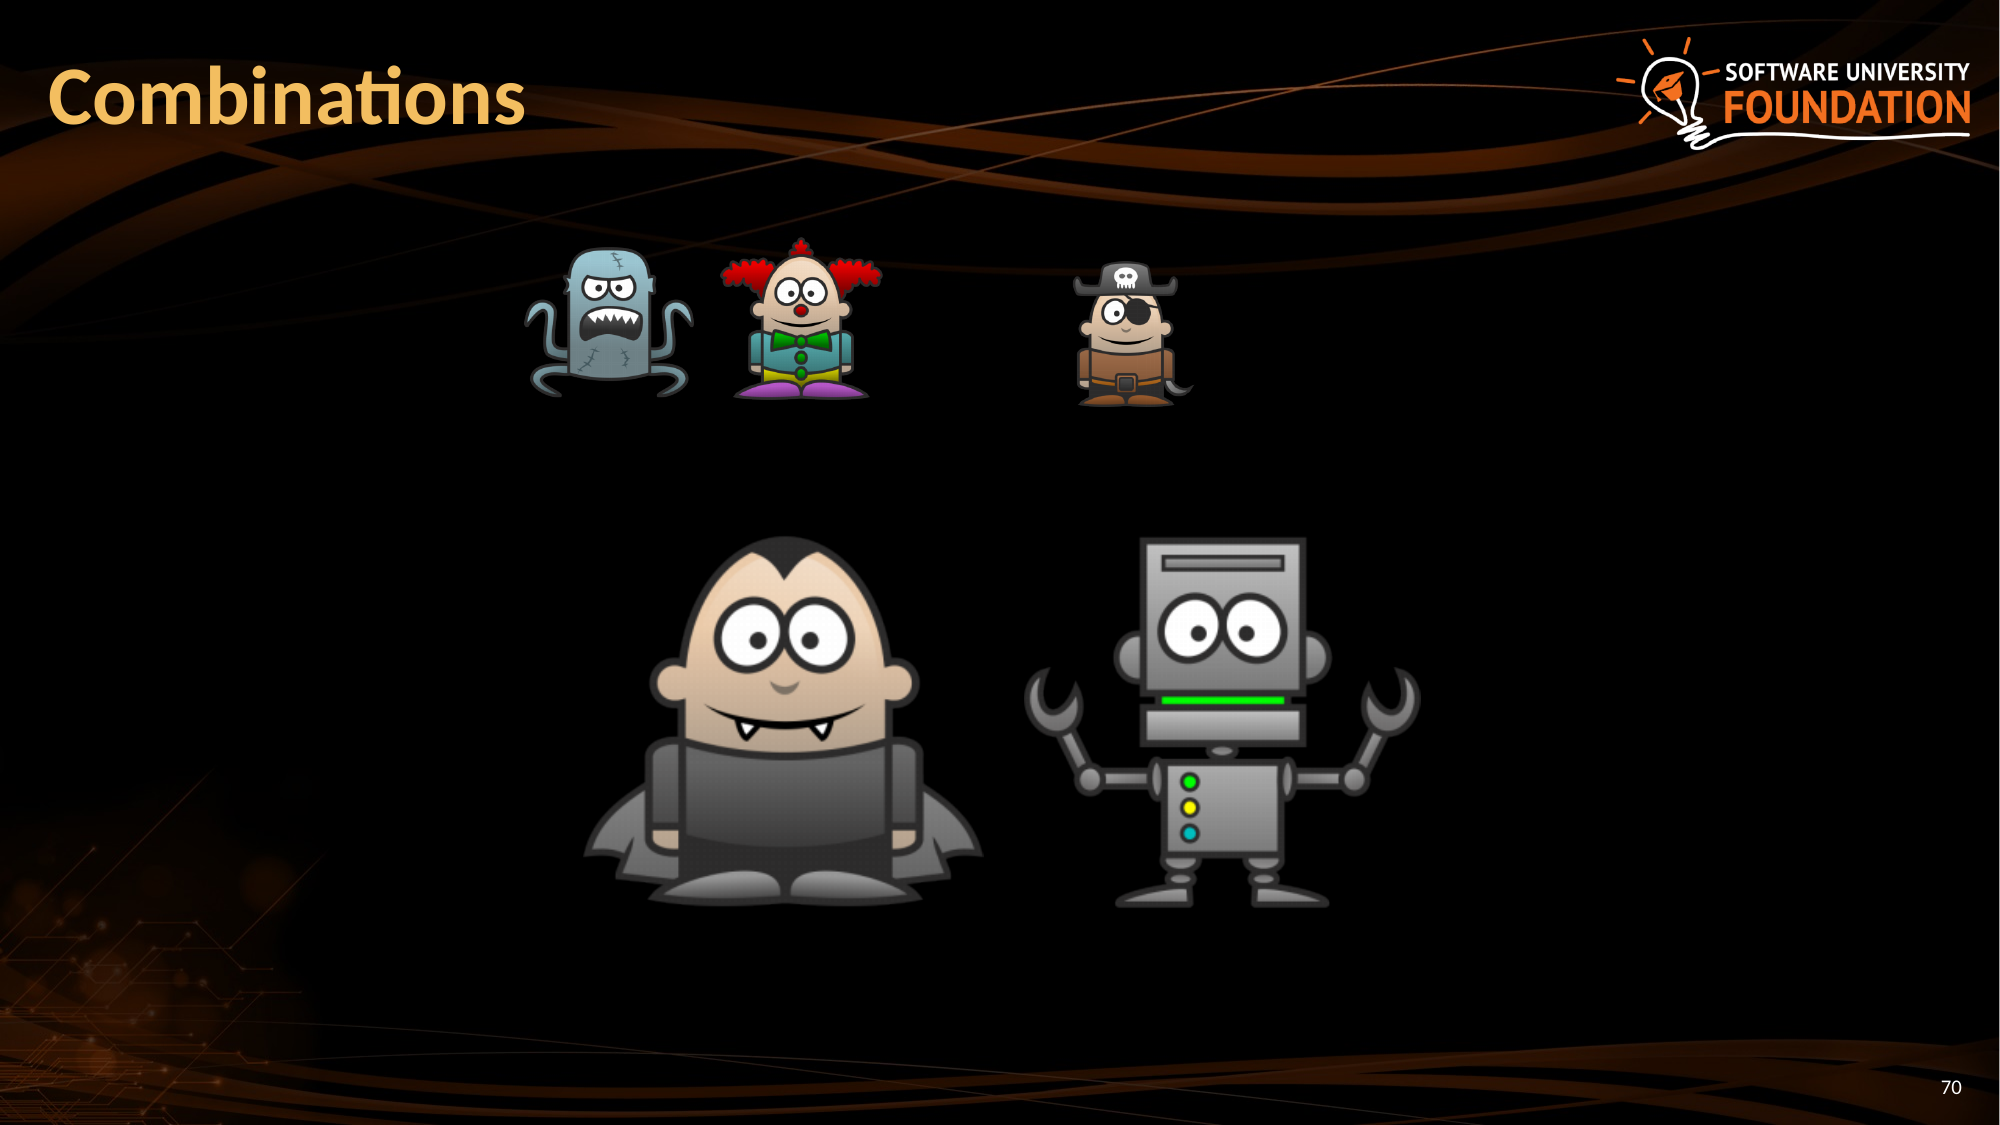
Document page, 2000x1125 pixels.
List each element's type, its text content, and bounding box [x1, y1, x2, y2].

title Combinations [30, 6, 1602, 189]
picture [0, 0, 2000, 1125]
slide_number [1897, 1070, 1968, 1103]
